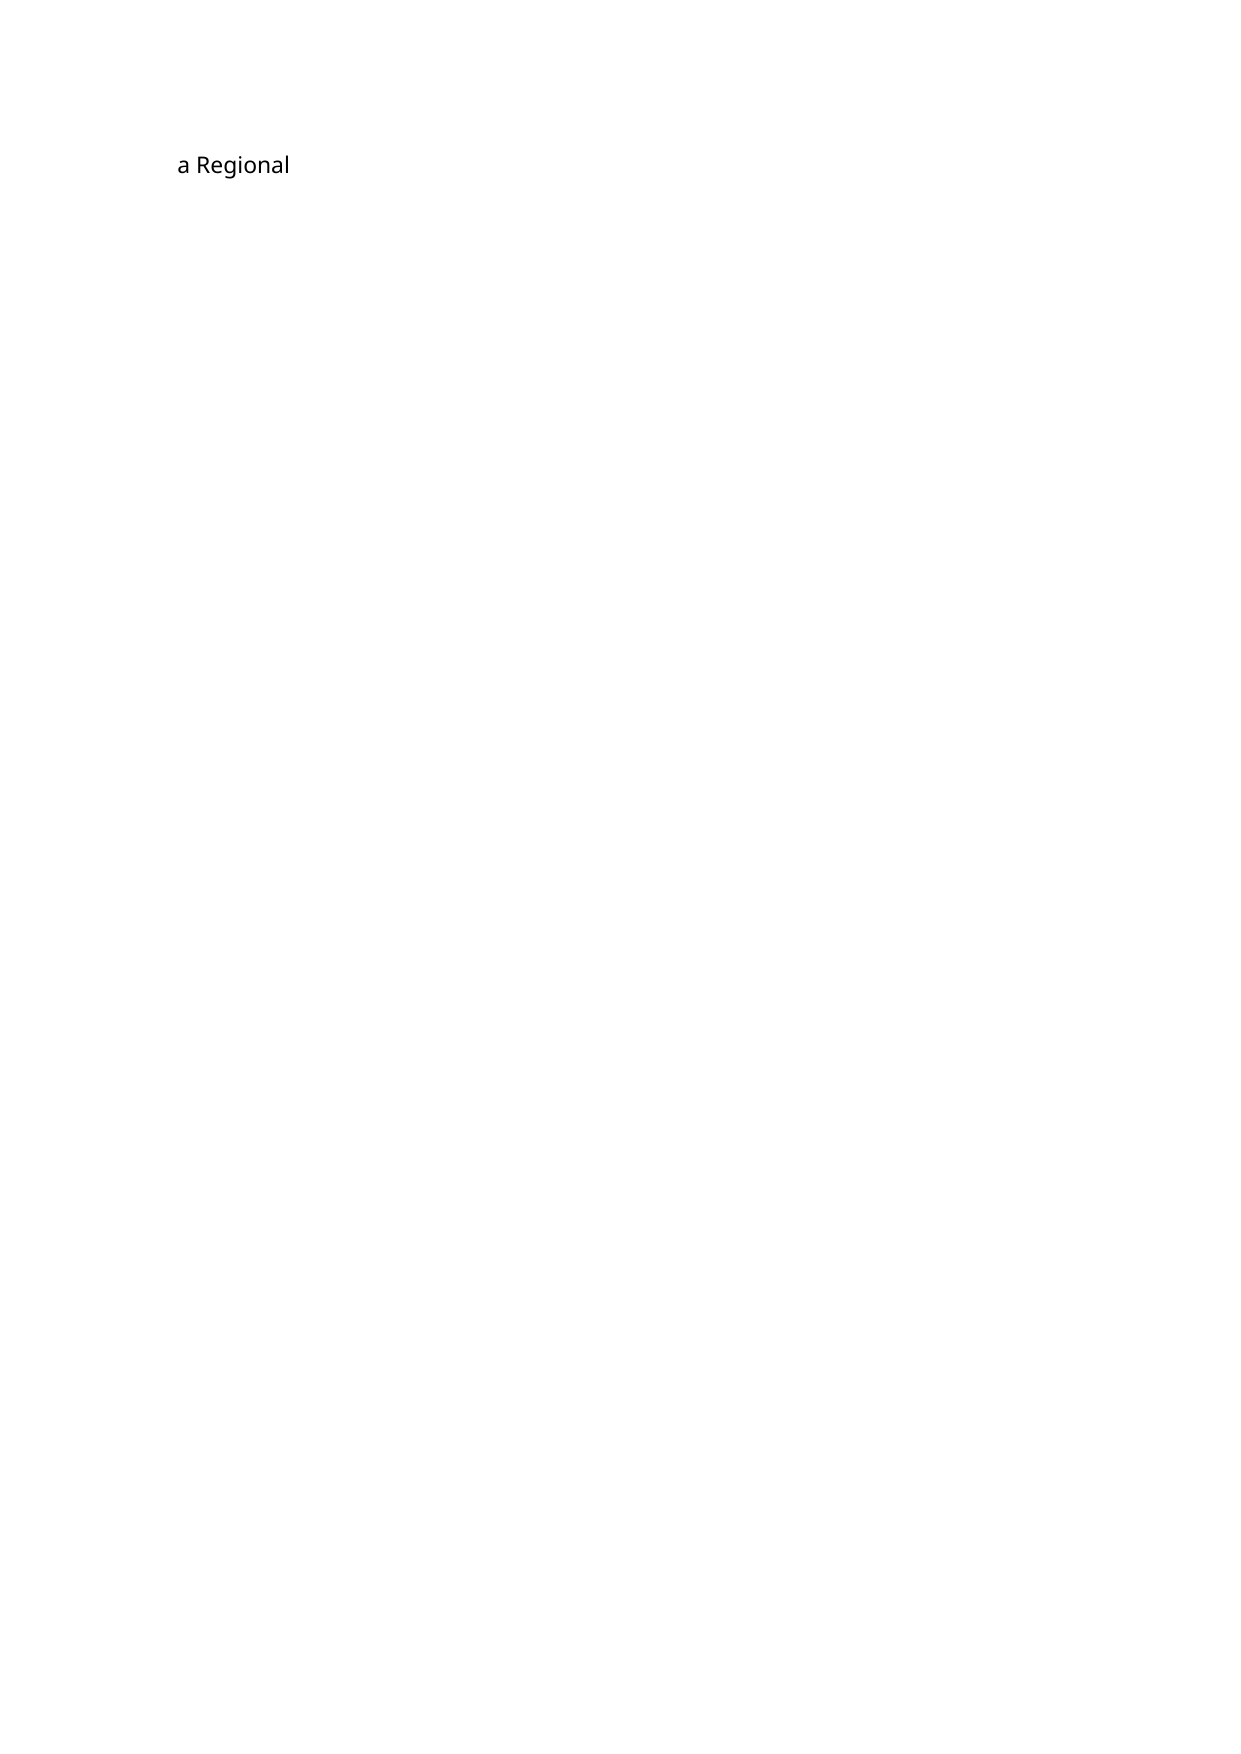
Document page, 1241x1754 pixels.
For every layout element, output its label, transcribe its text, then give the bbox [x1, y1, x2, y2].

text a Regional [177, 149, 1063, 181]
